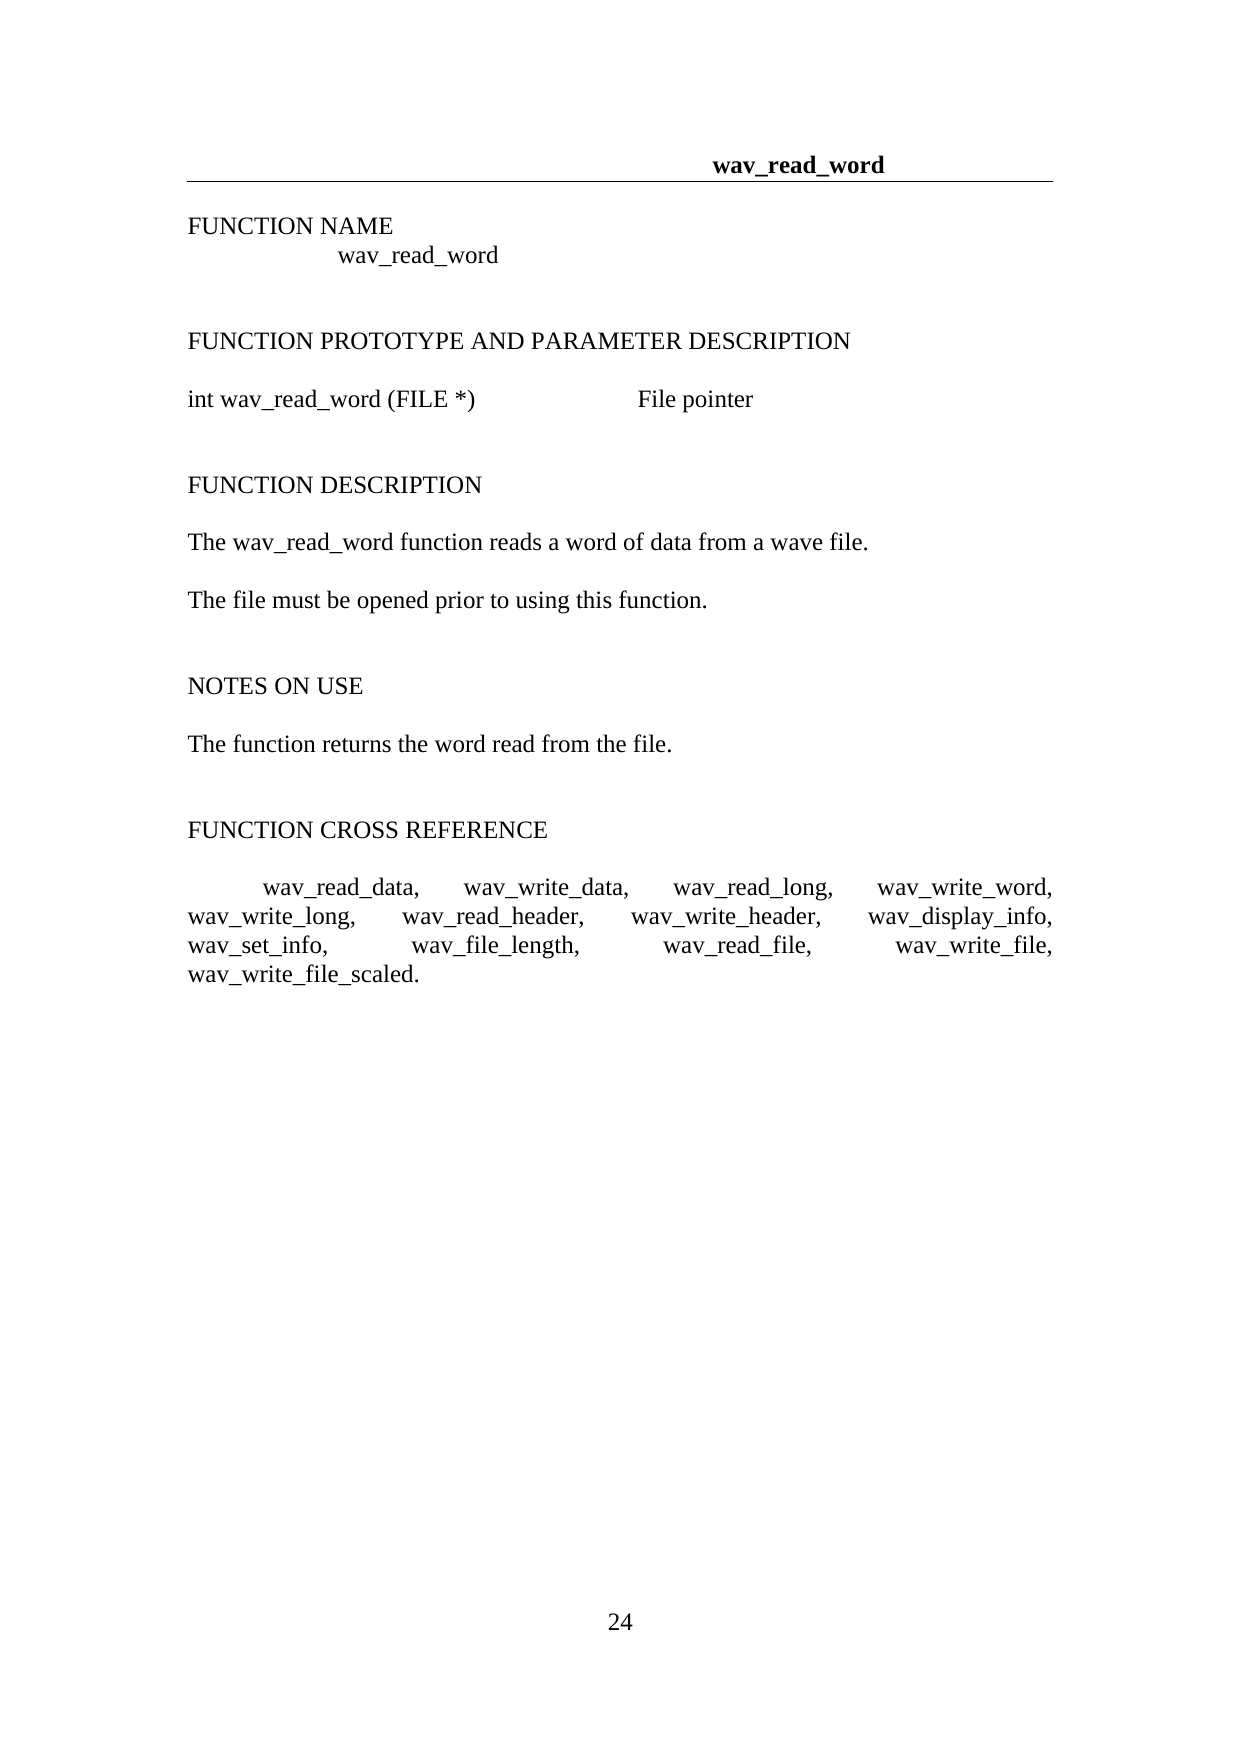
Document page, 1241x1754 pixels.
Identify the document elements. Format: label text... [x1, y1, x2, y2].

subtitle wav_read_word [187, 150, 1053, 181]
text FUNCTION CROSS REFERENCE [187, 815, 1053, 844]
text NOTES ON USE [187, 671, 1053, 700]
text The wav_read_word function reads a word of data from a wave file. [187, 527, 1053, 556]
text wav_read_word [187, 240, 1053, 269]
text wav_read_data, wav_write_data, wav_read_long, wav_write_word, wav_write_long, wav_read_header, wav_write_header, wav_display_info, wav_set_info, wav_file_length, wav_read_file, wav_write_file, wav_write_file_scaled. [187, 872, 1053, 987]
text int wav_read_word (FILE *) File pointer [187, 384, 1053, 412]
text FUNCTION NAME [187, 211, 1053, 240]
text The file must be opened prior to using this function. [187, 585, 1053, 614]
text FUNCTION PROTOTYPE AND PARAMETER DESCRIPTION [187, 326, 1053, 355]
text FUNCTION DESCRIPTION [187, 470, 1053, 499]
text The function returns the word read from the file. [187, 729, 1053, 757]
